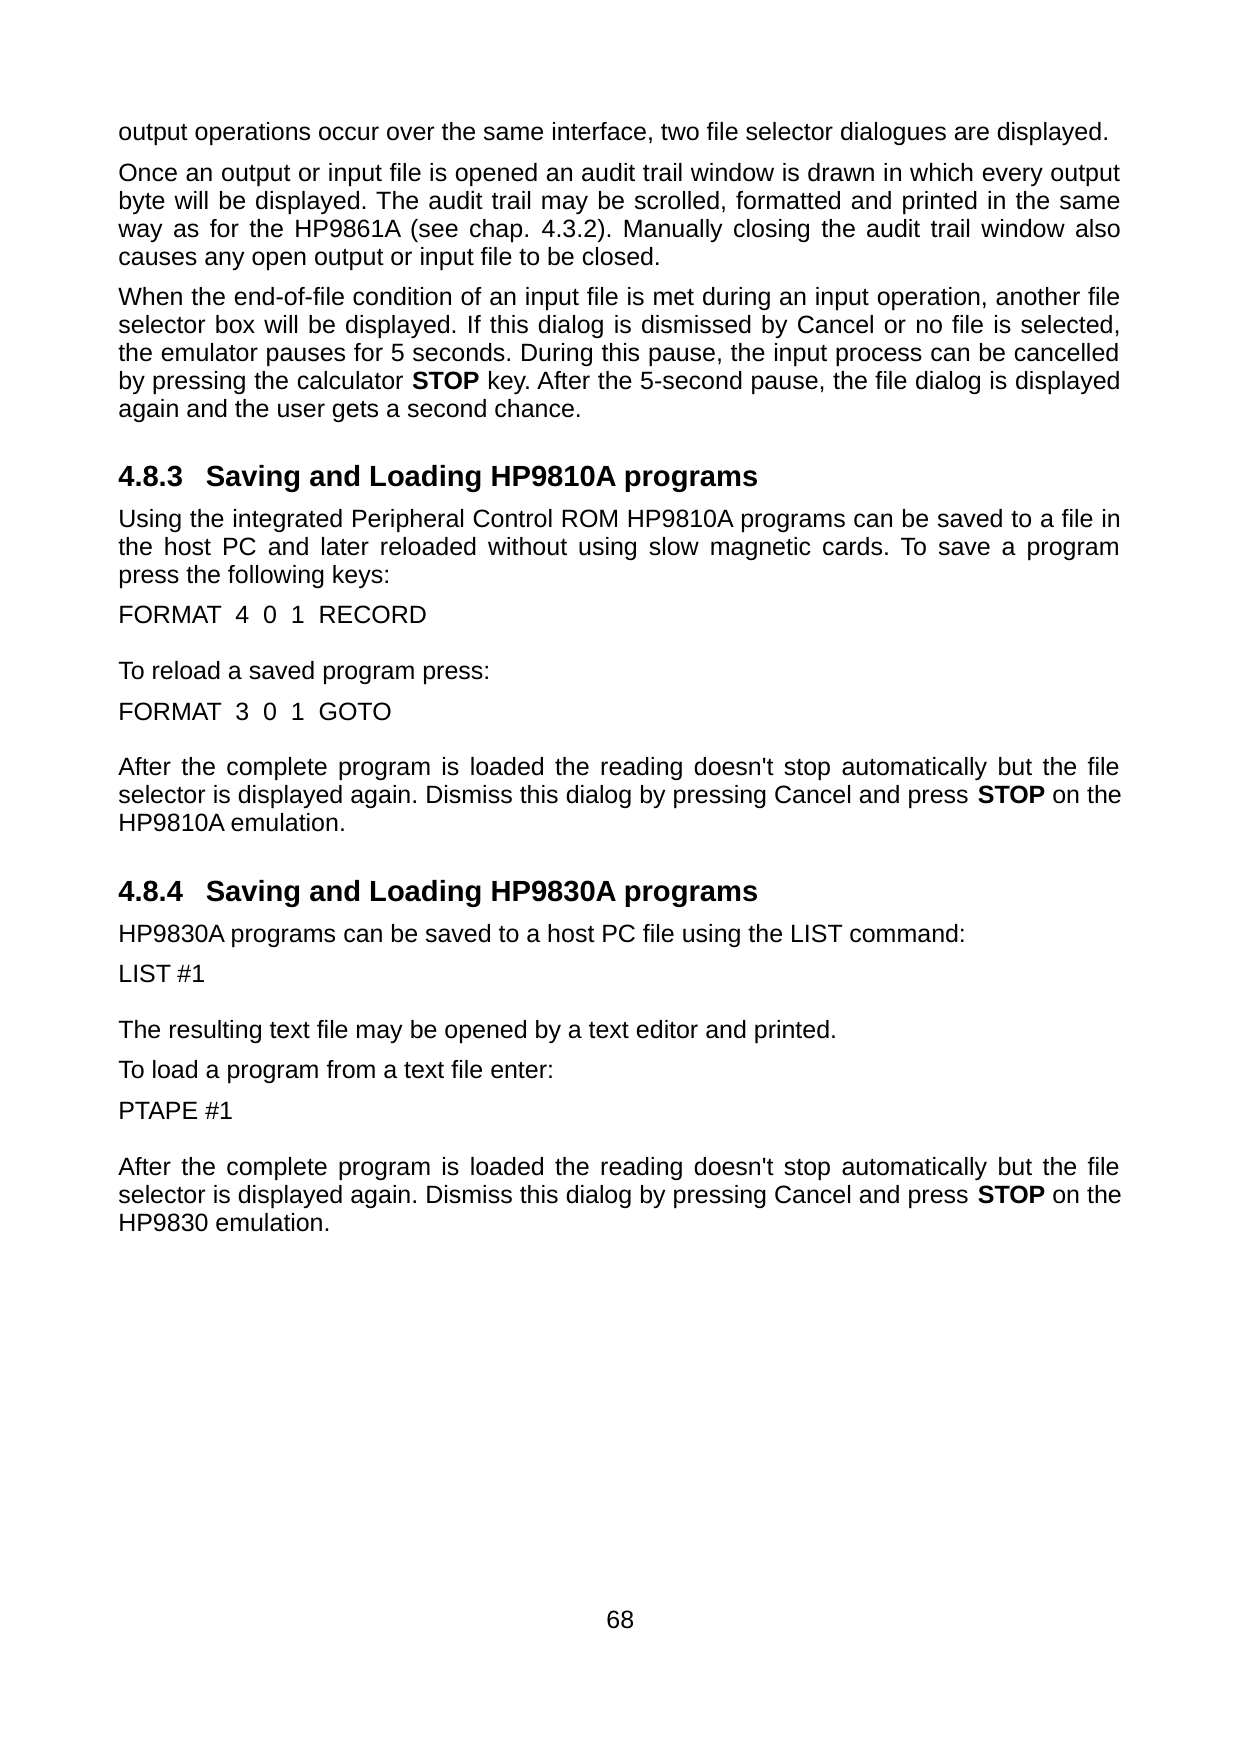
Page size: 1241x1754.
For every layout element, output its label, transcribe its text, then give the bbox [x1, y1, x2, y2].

text Using the integrated Peripheral Control ROM HP9810A programs can be saved to a file in the host PC and later reloaded without using slow magnetic cards. To save a program press the following keys: [118, 505, 1122, 589]
text output operations occur over the same interface, two file selector dialogues are displayed. [118, 118, 1122, 146]
text After the complete program is loaded the reading doesn't stop automatically but the file selector is displayed again. Dismiss this dialog by pressing Cancel and press STOP on the HP9830 emulation. [118, 1152, 1122, 1236]
text FORMAT 4 0 1 RECORD [118, 601, 1122, 629]
text When the end-of-file condition of an input file is met during an input operation, another file selector box will be displayed. If this dialog is dismissed by Cancel or no file is selected, the emulator pauses for 5 seconds. During this pause, the input process can be cancelled by pressing the calculator STOP key. After the 5-second pause, the file dialog is displayed again and the user gets a second chance. [118, 283, 1122, 422]
subtitle Saving and Loading HP9830A programs [118, 874, 1122, 907]
text After the complete program is loaded the reading doesn't stop automatically but the file selector is displayed again. Dismiss this dialog by pressing Cancel and press STOP on the HP9810A emulation. [118, 753, 1122, 837]
text To load a program from a text file enter: [118, 1056, 1122, 1084]
text HP9830A programs can be saved to a host PC file using the LIST command: [118, 919, 1122, 947]
text To reload a saved program press: [118, 657, 1122, 685]
text PTAPE #1 [118, 1097, 1122, 1124]
subtitle Saving and Loading HP9810A programs [118, 460, 1122, 492]
text FORMAT 3 0 1 GOTO [118, 697, 1122, 725]
text Once an output or input file is opened an audit trail window is drawn in which every output byte will be displayed. The audit trail may be scrolled, formatted and printed in the same way as for the HP9861A (see chap. 4.3.2). Manually closing the audit trail window also causes any open output or input file to be closed. [118, 158, 1122, 270]
text The resulting text file may be opened by a text editor and printed. [118, 1016, 1122, 1044]
text LIST #1 [118, 960, 1122, 988]
